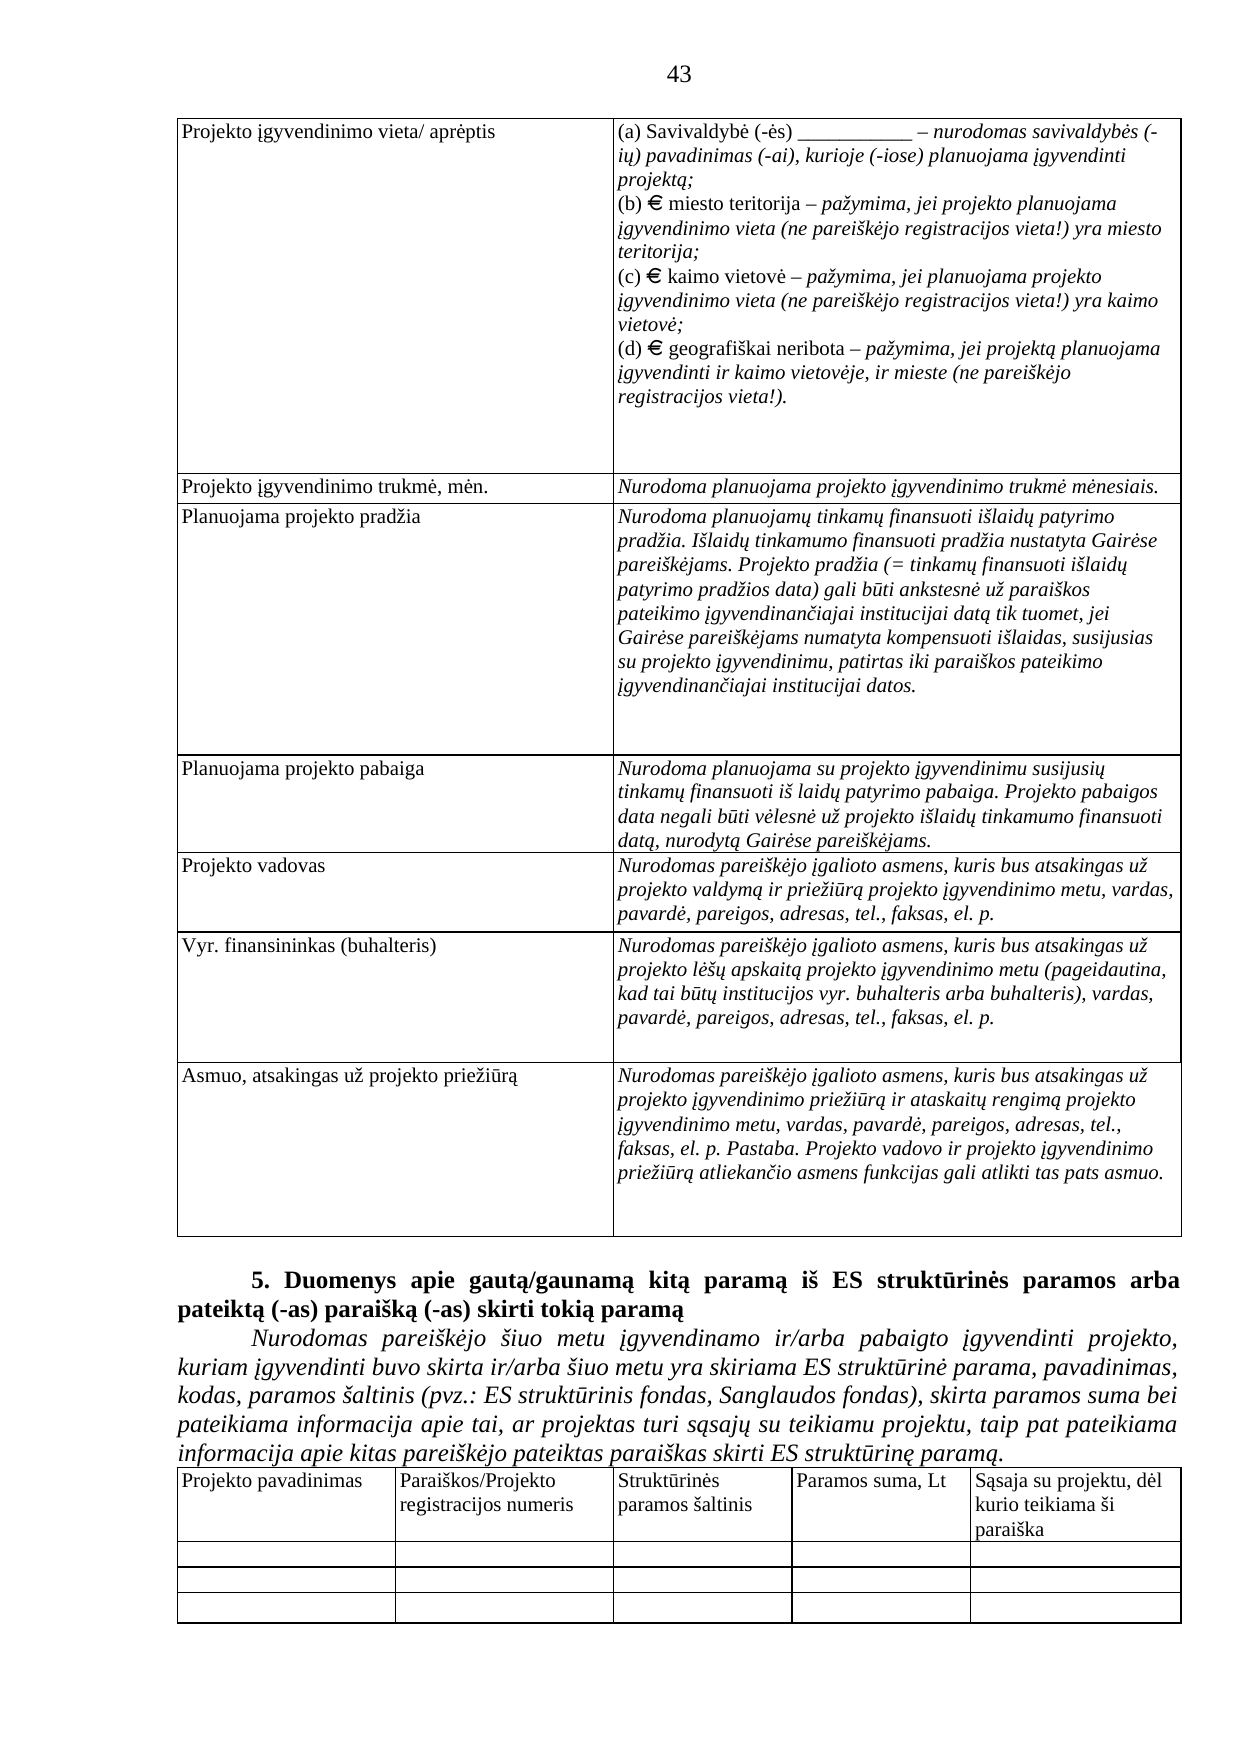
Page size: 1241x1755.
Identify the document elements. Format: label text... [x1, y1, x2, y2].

table_cell Projekto vadovas [178, 853, 613, 931]
table_cell Nurodoma planuojama projekto įgyvendinimo trukmė mėnesiais. [614, 474, 1180, 503]
table_cell [391, 1568, 395, 1592]
table_cell [609, 1568, 613, 1592]
table_cell [609, 1542, 613, 1566]
table_cell Nurodomas pareiškėjo įgalioto asmens, kuris bus atsakingas už projekto valdymą ir priežiūrą projekto įgyvendinimo metu, vardas, pavardė, pareigos, adresas, tel., faksas, el. p. [614, 853, 1180, 931]
table_cell [966, 1568, 970, 1592]
table_cell [178, 1593, 395, 1622]
table_cell [614, 1568, 618, 1592]
table_header Projekto pavadinimas [178, 1468, 395, 1541]
table_cell [966, 1542, 970, 1566]
table_cell [614, 1593, 791, 1622]
table_cell [971, 1568, 975, 1592]
table_cell [391, 1542, 395, 1566]
table_cell [793, 1593, 970, 1622]
table_cell Projekto įgyvendinimo trukmė, mėn. [178, 474, 613, 503]
table_cell [971, 1593, 975, 1622]
table_cell Projekto įgyvendinimo vieta/ aprėptis [178, 119, 613, 473]
table_cell [971, 1542, 975, 1566]
table_cell Nurodomas pareiškėjo įgalioto asmens, kuris bus atsakingas už projekto įgyvendinimo priežiūrą ir ataskaitų rengimą projekto įgyvendinimo metu, vardas, pavardė, pareigos, adresas, tel., faksas, el. p. Pastaba. Projekto vadovo ir projekto įgyvendinimo priežiūrą atliekančio asmens funkcijas gali atlikti tas pats asmuo. [614, 1063, 1181, 1236]
table_cell (a) Savivaldybė (-ės) ___________ – nurodomas savivaldybės (-ių) pavadinimas (-ai), kurioje (-iose) planuojama įgyvendinti projektą; (b)  miesto teritorija – pažymima, jei projekto planuojama įgyvendinimo vieta (ne pareiškėjo registracijos vieta!) yra miesto teritorija; (c)  kaimo vietovė – pažymima, jei planuojama projekto įgyvendinimo vieta (ne pareiškėjo registracijos vieta!) yra kaimo vietovė; (d)  geografiškai neribota – pažymima, jei projektą planuojama įgyvendinti ir kaimo vietovėje, ir mieste (ne pareiškėjo registracijos vieta!). [614, 119, 1180, 473]
table_cell Planuojama projekto pradžia [178, 504, 613, 754]
table_cell Vyr. finansininkas (buhalteris) [178, 933, 613, 1062]
table_cell Asmuo, atsakingas už projekto priežiūrą [178, 1063, 613, 1236]
table_header Struktūrinės paramos šaltinis [614, 1468, 791, 1541]
text 5. Duomenys apie gautą/gaunamą kitą paramą iš ES struktūrinės paramos arba pateiktą (-as) paraišką (-as) skirti tokią paramą [177, 1266, 1181, 1323]
text Nurodomas pareiškėjo šiuo metu įgyvendinamo ir/arba pabaigto įgyvendinti projekto, kuriam įgyvendinti buvo skirta ir/arba šiuo metu yra skiriama ES struktūrinė parama, pavadinimas, kodas, paramos šaltinis (pvz.: ES struktūrinis fondas, Sanglaudos fondas), skirta paramos suma bei pateikiama informacija apie tai, ar projektas turi sąsajų su teikiamu projektu, taip pat pateikiama informacija apie kitas pareiškėjo pateiktas paraiškas skirti ES struktūrinę paramą. [177, 1323, 1181, 1467]
table_cell Nurodoma planuojamų tinkamų finansuoti išlaidų patyrimo pradžia. Išlaidų tinkamumo finansuoti pradžia nustatyta Gairėse pareiškėjams. Projekto pradžia (= tinkamų finansuoti išlaidų patyrimo pradžios data) gali būti ankstesnė už paraiškos pateikimo įgyvendinančiajai institucijai datą tik tuomet, jei Gairėse pareiškėjams numatyta kompensuoti išlaidas, susijusias su projekto įgyvendinimu, patirtas iki paraiškos pateikimo įgyvendinančiajai institucijai datos. [614, 504, 1180, 754]
table_cell Planuojama projekto pabaiga [178, 756, 613, 852]
table_cell [396, 1593, 613, 1622]
table_header Paraiškos/Projekto registracijos numeris [396, 1468, 613, 1541]
table_cell [614, 1542, 618, 1566]
table_header Paramos suma, Lt [793, 1468, 970, 1541]
table_cell Nurodomas pareiškėjo įgalioto asmens, kuris bus atsakingas už projekto lėšų apskaitą projekto įgyvendinimo metu (pageidautina, kad tai būtų institucijos vyr. buhalteris arba buhalteris), vardas, pavardė, pareigos, adresas, tel., faksas, el. p. [614, 933, 1180, 1062]
